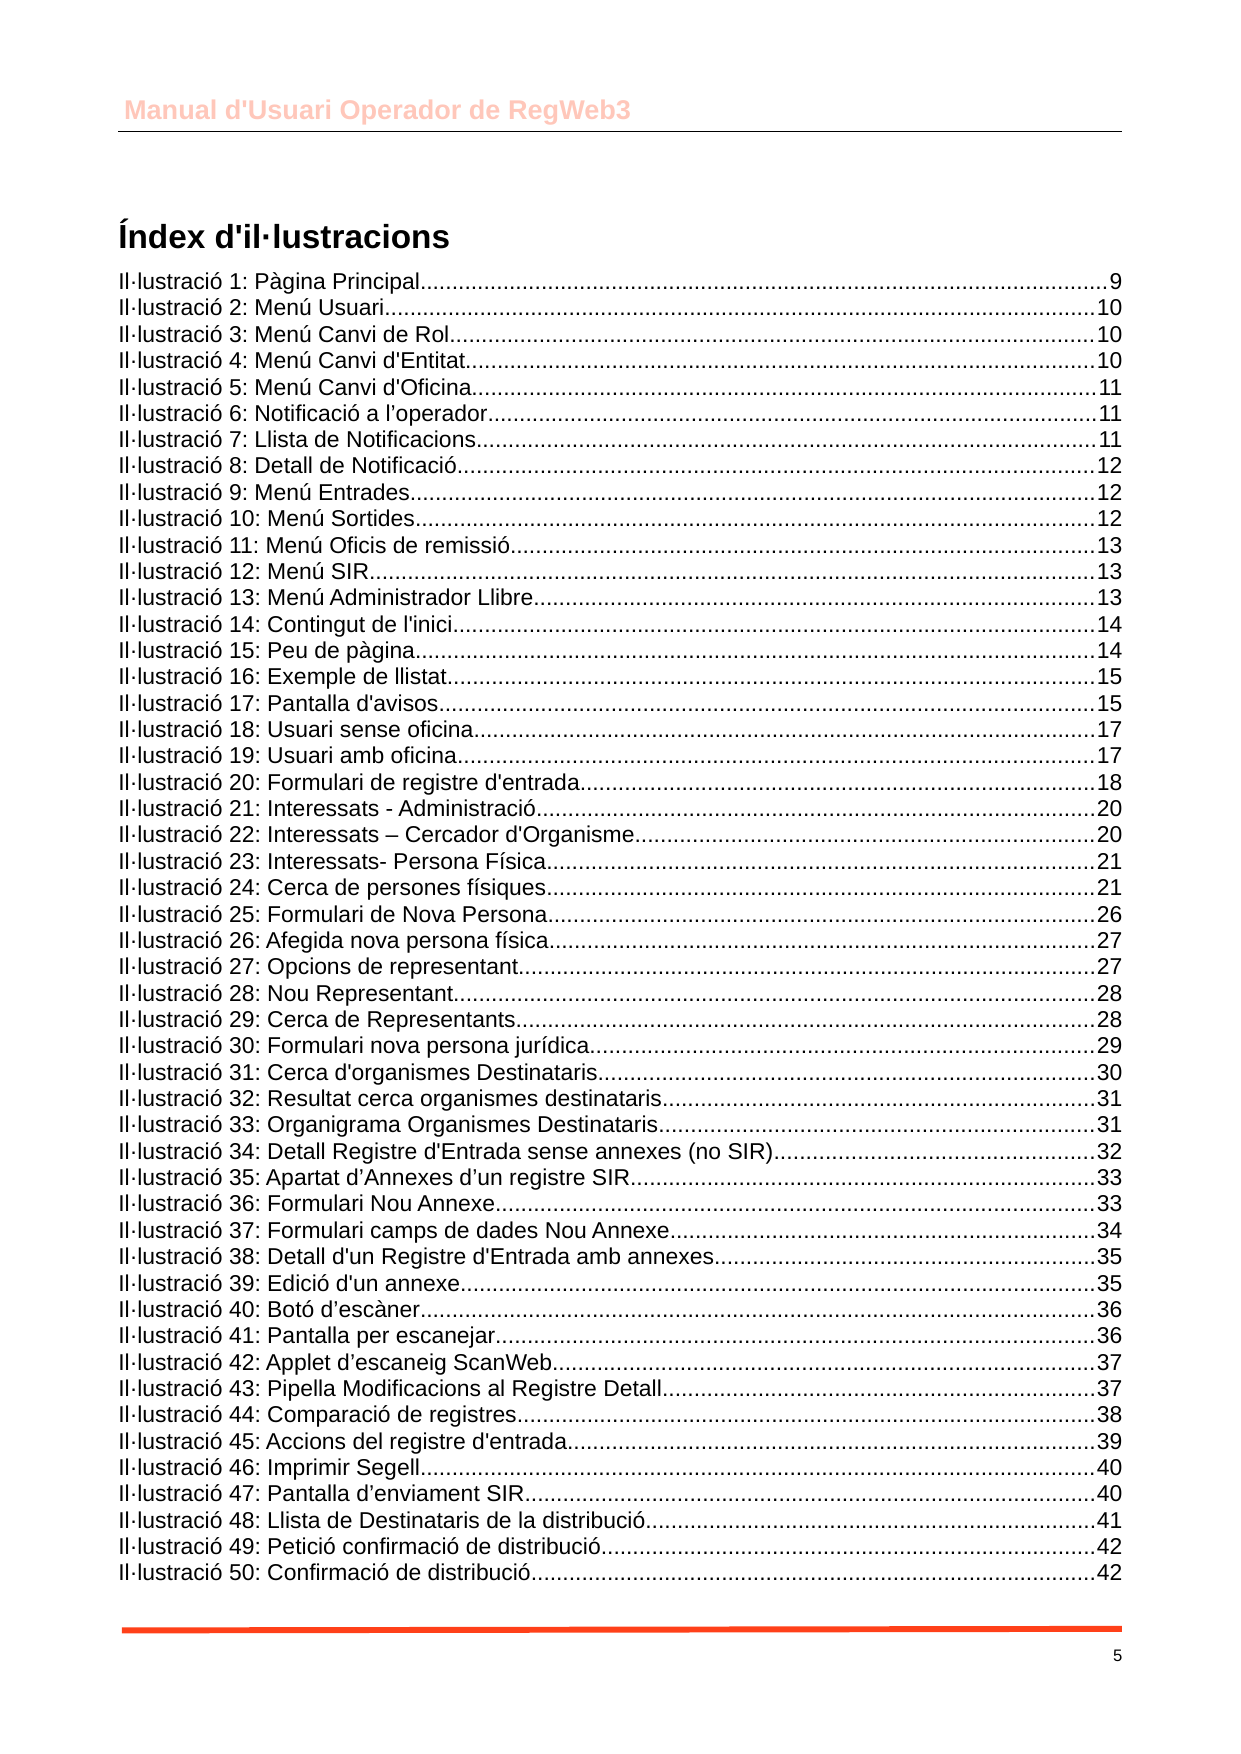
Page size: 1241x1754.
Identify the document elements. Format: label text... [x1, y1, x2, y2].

text Il·lustració 18: Usuari sense oficina 17 [118, 716, 1122, 742]
text Il·lustració 4: Menú Canvi d'Entitat 10 [118, 347, 1122, 373]
text Il·lustració 34: Detall Registre d'Entrada sense annexes (no SIR) 32 [118, 1138, 1122, 1164]
text Il·lustració 27: Opcions de representant 27 [118, 953, 1122, 979]
text Il·lustració 10: Menú Sortides 12 [118, 505, 1122, 532]
text Il·lustració 20: Formulari de registre d'entrada 18 [118, 769, 1122, 795]
text Il·lustració 28: Nou Representant 28 [118, 979, 1122, 1006]
text Il·lustració 26: Afegida nova persona física 27 [118, 927, 1122, 953]
text Il·lustració 1: Pàgina Principal 9 [118, 268, 1122, 294]
text Il·lustració 8: Detall de Notificació 12 [118, 452, 1122, 479]
text Il·lustració 32: Resultat cerca organismes destinataris 31 [118, 1085, 1122, 1111]
text Il·lustració 16: Exemple de llistat 15 [118, 663, 1122, 690]
text Il·lustració 50: Confirmació de distribució 42 [118, 1559, 1122, 1586]
text Il·lustració 25: Formulari de Nova Persona 26 [118, 901, 1122, 927]
text Il·lustració 46: Imprimir Segell 40 [118, 1454, 1122, 1480]
text Il·lustració 7: Llista de Notificacions 11 [118, 426, 1122, 452]
text Il·lustració 49: Petició confirmació de distribució 42 [118, 1533, 1122, 1559]
text Il·lustració 33: Organigrama Organismes Destinataris 31 [118, 1111, 1122, 1138]
text Il·lustració 14: Contingut de l'inici 14 [118, 611, 1122, 637]
text Il·lustració 29: Cerca de Representants 28 [118, 1006, 1122, 1032]
text Il·lustració 45: Accions del registre d'entrada 39 [118, 1428, 1122, 1454]
text Il·lustració 9: Menú Entrades 12 [118, 479, 1122, 505]
text Il·lustració 23: Interessats- Persona Física 21 [118, 848, 1122, 874]
text Il·lustració 37: Formulari camps de dades Nou Annexe 34 [118, 1217, 1122, 1243]
text Il·lustració 11: Menú Oficis de remissió 13 [118, 532, 1122, 558]
text Il·lustració 41: Pantalla per escanejar 36 [118, 1322, 1122, 1348]
text Il·lustració 48: Llista de Destinataris de la distribució 41 [118, 1507, 1122, 1533]
text Il·lustració 42: Applet d’escaneig ScanWeb 37 [118, 1348, 1122, 1375]
text Il·lustració 19: Usuari amb oficina 17 [118, 742, 1122, 769]
text Il·lustració 3: Menú Canvi de Rol 10 [118, 321, 1122, 347]
text Il·lustració 13: Menú Administrador Llibre 13 [118, 584, 1122, 611]
text Il·lustració 47: Pantalla d’enviament SIR 40 [118, 1480, 1122, 1507]
text Il·lustració 24: Cerca de persones físiques 21 [118, 874, 1122, 901]
text Il·lustració 12: Menú SIR 13 [118, 558, 1122, 584]
text Il·lustració 44: Comparació de registres 38 [118, 1401, 1122, 1428]
text Il·lustració 30: Formulari nova persona jurídica 29 [118, 1032, 1122, 1059]
text Il·lustració 31: Cerca d'organismes Destinataris 30 [118, 1059, 1122, 1085]
text Il·lustració 21: Interessats - Administració 20 [118, 795, 1122, 821]
text Il·lustració 43: Pipella Modificacions al Registre Detall 37 [118, 1375, 1122, 1401]
text Il·lustració 2: Menú Usuari 10 [118, 294, 1122, 321]
text Il·lustració 38: Detall d'un Registre d'Entrada amb annexes 35 [118, 1243, 1122, 1269]
text Il·lustració 6: Notificació a l’operador 11 [118, 400, 1122, 426]
text Il·lustració 22: Interessats – Cercador d'Organisme 20 [118, 821, 1122, 848]
text Il·lustració 15: Peu de pàgina 14 [118, 637, 1122, 663]
text Il·lustració 36: Formulari Nou Annexe 33 [118, 1190, 1122, 1217]
subtitle Índex d'il·lustracions [118, 217, 1122, 256]
text Il·lustració 5: Menú Canvi d'Oficina 11 [118, 373, 1122, 400]
text Il·lustració 35: Apartat d’Annexes d’un registre SIR 33 [118, 1164, 1122, 1190]
text Il·lustració 17: Pantalla d'avisos 15 [118, 690, 1122, 716]
text Il·lustració 40: Botó d’escàner 36 [118, 1296, 1122, 1322]
text Il·lustració 39: Edició d'un annexe 35 [118, 1269, 1122, 1296]
